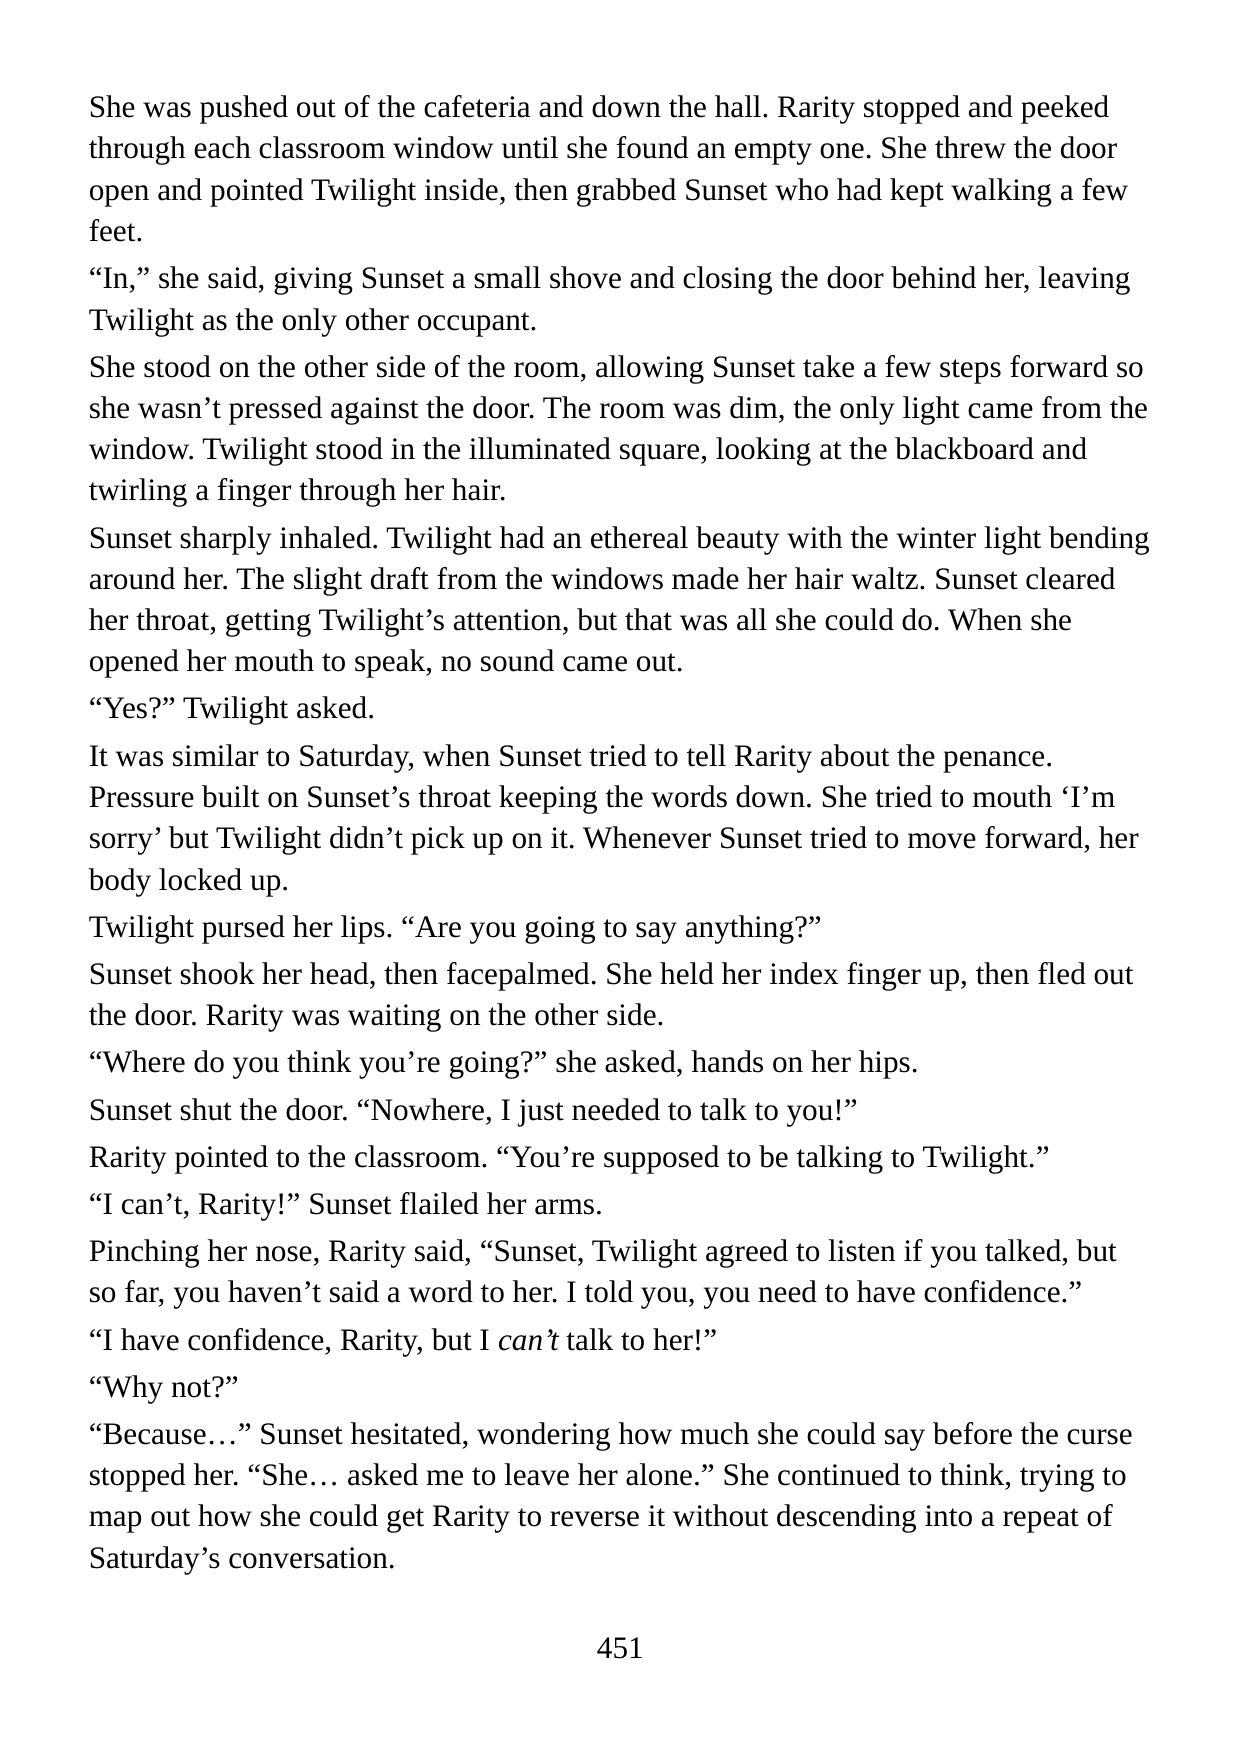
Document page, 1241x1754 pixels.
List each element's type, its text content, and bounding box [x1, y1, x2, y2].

text “Where do you think you’re going?” she asked, hands on her hips. [88, 1043, 1152, 1079]
text “Yes?” Twilight asked. [88, 690, 1152, 726]
text “Why not?” [88, 1368, 1152, 1404]
text Pinching her nose, Rarity said, “Sunset, Twilight agreed to listen if you talked, but so far, you haven’t said a word to her. I told you, you need to have confidence.” [88, 1232, 1152, 1309]
text Rarity pointed to the classroom. “You’re supposed to be talking to Twilight.” [88, 1138, 1152, 1174]
text It was similar to Saturday, when Sunset tried to tell Rarity about the penance. Pressure built on Sunset’s throat keeping the words down. She tried to mouth ‘I’m sorry’ but Twilight didn’t pick up on it. Whenever Sunset tried to move forward, her body locked up. [88, 737, 1152, 897]
text “In,” she said, giving Sunset a small shove and closing the door behind her, leaving Twilight as the only other occupant. [88, 259, 1152, 337]
text Sunset shook her head, then facepalmed. She held her index finger up, then fled out the door. Rarity was waiting on the other side. [88, 955, 1152, 1032]
text “I have confidence, Rarity, but I can’t talk to her!” [88, 1321, 1152, 1357]
text Sunset shut the door. “Nowhere, I just needed to talk to you!” [88, 1091, 1152, 1127]
text Twilight pursed her lips. “Are you going to say anything?” [88, 908, 1152, 944]
text Sunset sharply inhaled. Twilight had an ethereal beauty with the winter light bending around her. The slight draft from the windows made her hair waltz. Sunset cleared her throat, getting Twilight’s attention, but that was all she could do. When she opened her mouth to speak, no sound came out. [88, 519, 1152, 678]
text “Because…” Sunset hesitated, wondering how much she could say before the curse stopped her. “She… asked me to leave her alone.” She continued to think, trying to map out how she could get Rarity to reverse it without descending into a repeat of Saturday’s conversation. [88, 1415, 1152, 1575]
text She stood on the other side of the room, allowing Sunset take a few steps forward so she wasn’t pressed against the door. The room was dim, the only light came from the window. Twilight stood in the illuminated square, looking at the blackboard and twirling a finger through her hair. [88, 348, 1152, 508]
text She was pushed out of the cafeteria and down the hall. Rarity stopped and peeked through each classroom window until she found an empty one. She threw the door open and pointed Twilight inside, then grabbed Sunset who had kept walking a few feet. [88, 88, 1152, 248]
text “I can’t, Rarity!” Sunset flailed her arms. [88, 1185, 1152, 1221]
